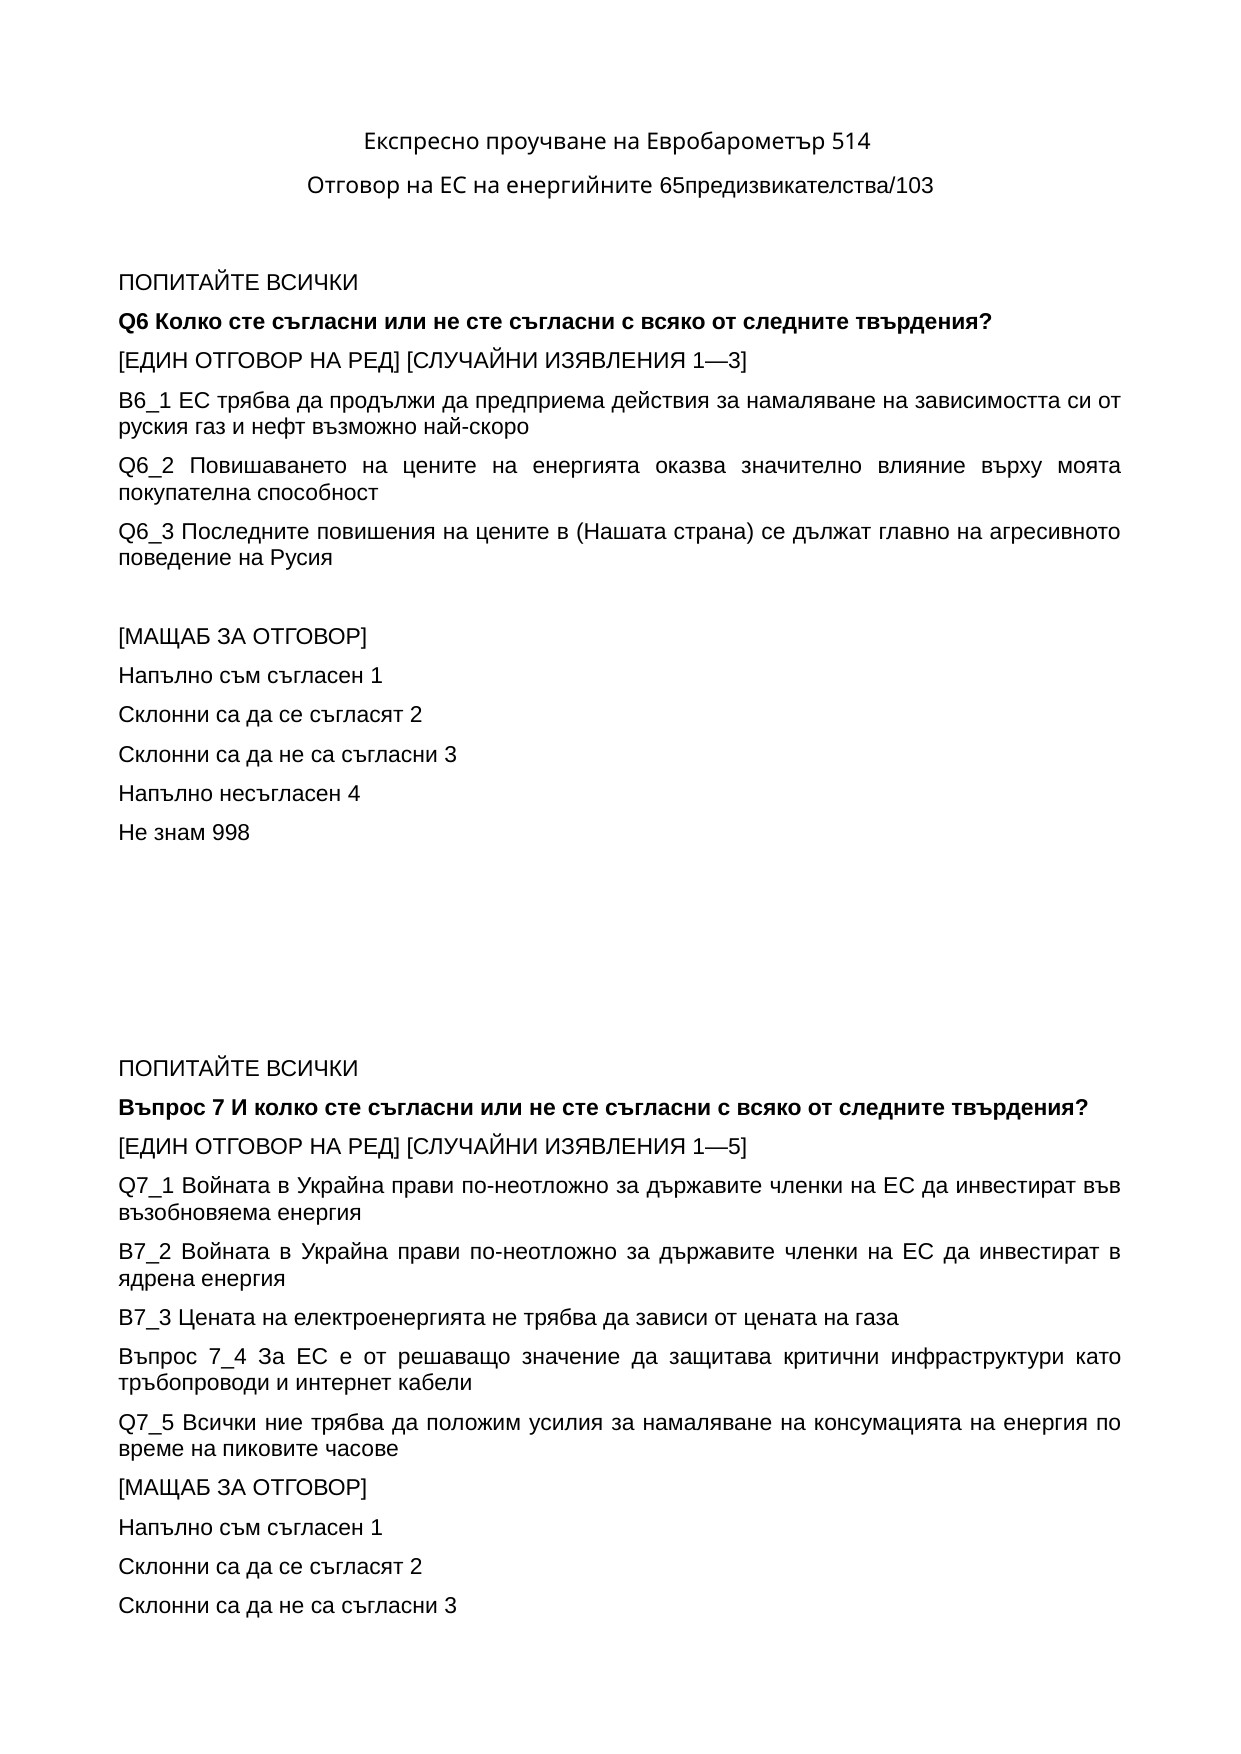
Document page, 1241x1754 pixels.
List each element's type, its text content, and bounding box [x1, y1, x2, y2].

text В6_1 ЕС трябва да продължи да предприема действия за намаляване на зависимостта си от руския газ и нефт възможно най-скоро [118, 387, 1122, 439]
text [МАЩАБ ЗА ОТГОВОР] [118, 623, 1122, 649]
text ПОПИТАЙТЕ ВСИЧКИ [118, 269, 1122, 295]
text Q6_2 Повишаването на цените на енергията оказва значително влияние върху моята покупателна способност [118, 452, 1122, 505]
text Напълно съм съгласен 1 [118, 1513, 1122, 1540]
text В7_2 Войната в Украйна прави по-неотложно за държавите членки на ЕС да инвестират в ядрена енергия [118, 1238, 1122, 1291]
text Q7_5 Всички ние трябва да положим усилия за намаляване на консумацията на енергия по време на пиковите часове [118, 1409, 1122, 1461]
text [ЕДИН ОТГОВОР НА РЕД] [СЛУЧАЙНИ ИЗЯВЛЕНИЯ 1—3] [118, 347, 1122, 374]
text Напълно съм съгласен 1 [118, 662, 1122, 688]
text [ЕДИН ОТГОВОР НА РЕД] [СЛУЧАЙНИ ИЗЯВЛЕНИЯ 1—5] [118, 1133, 1122, 1159]
text Напълно несъгласен 4 [118, 780, 1122, 806]
text Q6 Колко сте съгласни или не сте съгласни с всяко от следните твърдения? [118, 308, 1122, 334]
text ПОПИТАЙТЕ ВСИЧКИ [118, 1055, 1122, 1081]
text Склонни са да не са съгласни 3 [118, 741, 1122, 767]
text Въпрос 7_4 За ЕС е от решаващо значение да защитава критични инфраструктури като тръбопроводи и интернет кабели [118, 1343, 1122, 1396]
text Склонни са да се съгласят 2 [118, 1553, 1122, 1579]
text Склонни са да се съгласят 2 [118, 701, 1122, 728]
text Не знам 998 [118, 819, 1122, 845]
text Въпрос 7 И колко сте съгласни или не сте съгласни с всяко от следните твърдения? [118, 1094, 1122, 1120]
text Q6_3 Последните повишения на цените в (Нашата страна) се дължат главно на агресивното поведение на Русия [118, 518, 1122, 571]
text Q7_1 Войната в Украйна прави по-неотложно за държавите членки на ЕС да инвестират във възобновяема енергия [118, 1172, 1122, 1225]
text [МАЩАБ ЗА ОТГОВОР] [118, 1474, 1122, 1501]
text В7_3 Цената на електроенергията не трябва да зависи от цената на газа [118, 1304, 1122, 1330]
text Склонни са да не са съгласни 3 [118, 1592, 1122, 1618]
